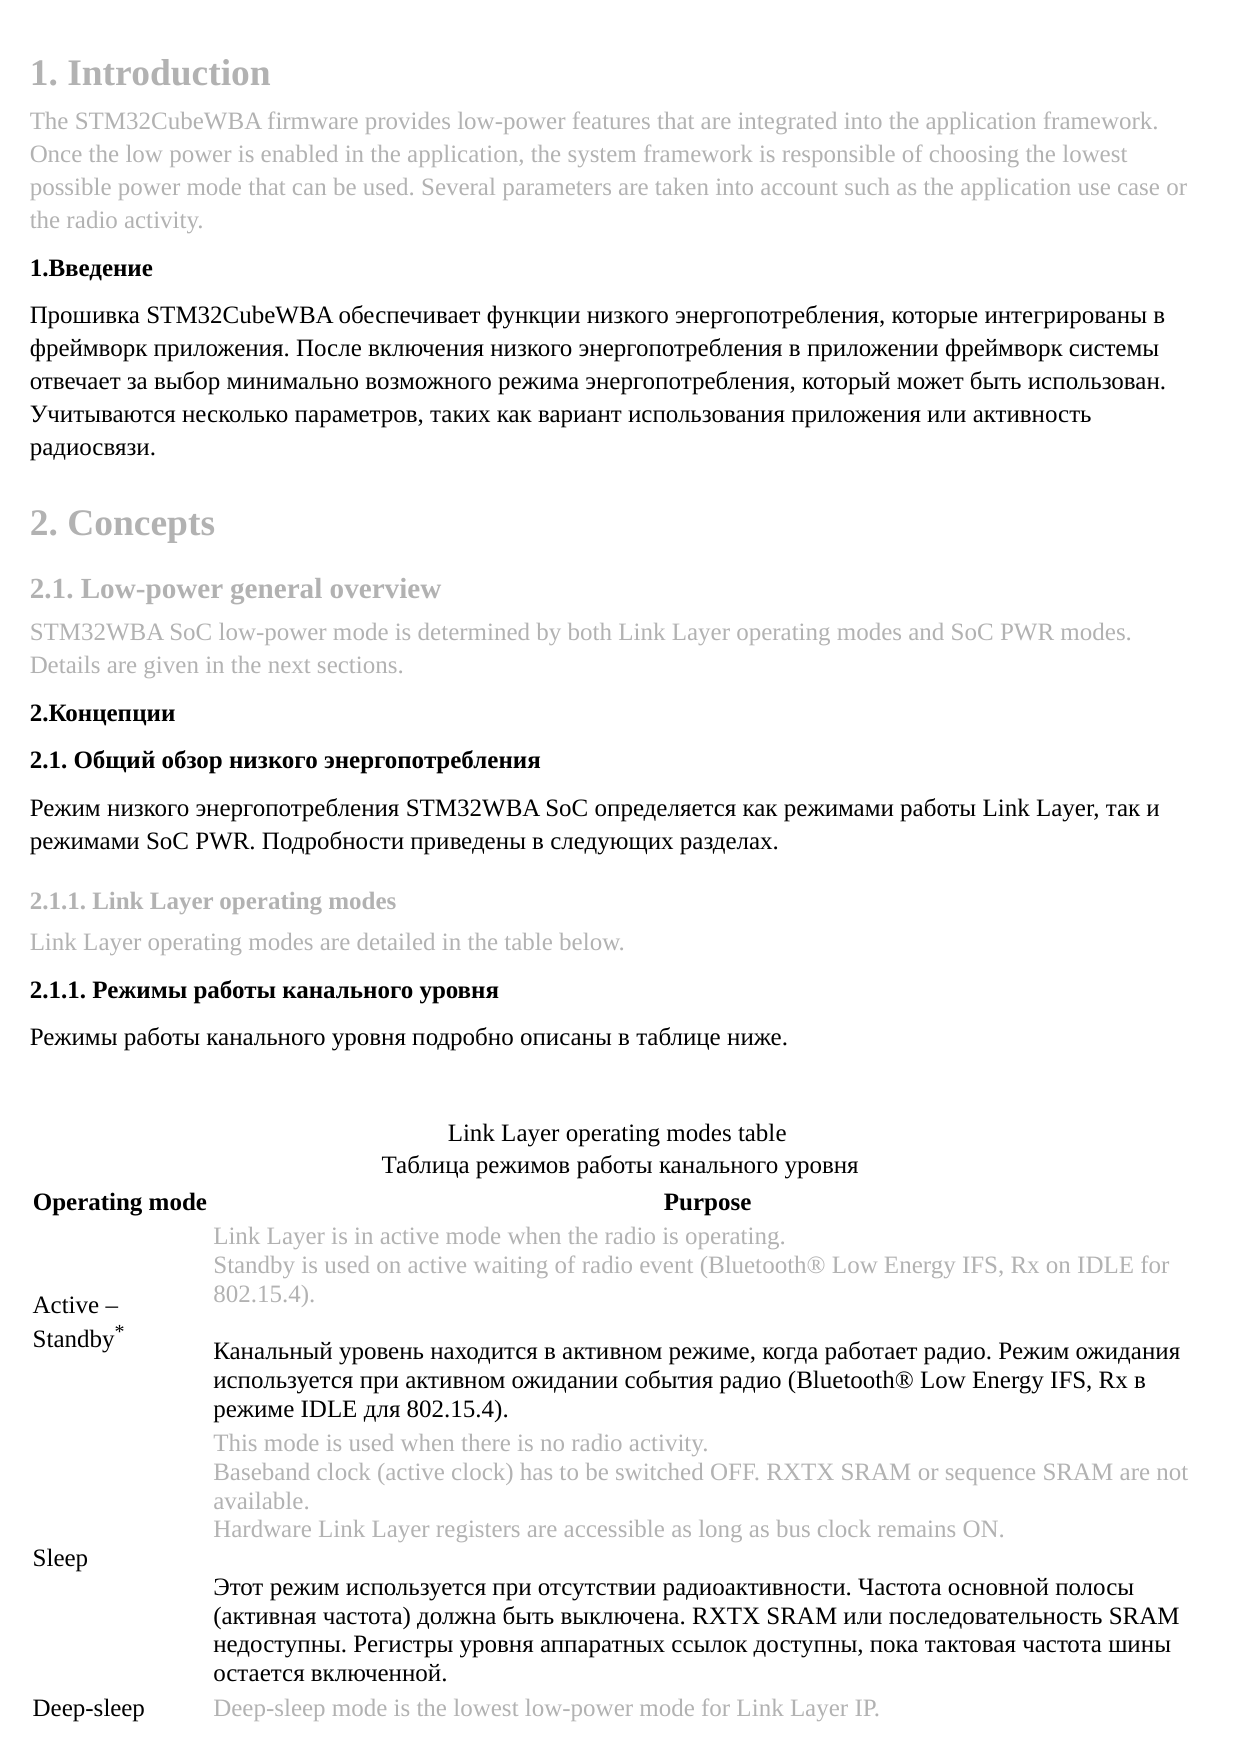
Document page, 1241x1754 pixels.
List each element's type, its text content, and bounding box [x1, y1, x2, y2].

table_cell Link Layer is in active mode when the radio is operating. Standby is used on active waiting of radio event (Bluetooth® Low Energy IFS, Rx on IDLE for 802.15.4). Канальный уровень находится в активном режиме, когда работает радио. Режим ожидания используется при активном ожидании события радио (Bluetooth® Low Energy IFS, Rx в режиме IDLE для 802.15.4). [210, 1218, 1211, 1425]
text 2.Концепции [29, 698, 1211, 726]
text Link Layer operating modes are detailed in the table below. [29, 927, 1211, 956]
subtitle 2.1. Low-power general overview [29, 571, 1211, 604]
table_cell Active – Standby* [30, 1218, 210, 1425]
table_cell Sleep [30, 1425, 210, 1690]
text Режимы работы канального уровня подробно описаны в таблице ниже. [29, 1022, 1211, 1051]
text Режим низкого энергопотребления STM32WBA SoC определяется как режимами работы Link Layer, так и режимами SoC PWR. Подробности приведены в следующих разделах. [29, 793, 1211, 854]
subtitle 1. Introduction [29, 50, 1211, 93]
text STM32WBA SoC low-power mode is determined by both Link Layer operating modes and SoC PWR modes. Details are given in the next sections. [29, 617, 1211, 679]
text 1.Введение [29, 253, 1211, 281]
table_cell Deep-sleep [30, 1690, 210, 1724]
text The STM32CubeWBA firmware provides low-power features that are integrated into the application framework. Once the low power is enabled in the application, the system framework is responsible of choosing the lowest possible power mode that can be used. Several parameters are taken into account such as the application use case or the radio activity. [29, 106, 1211, 234]
subtitle 2. Concepts [29, 501, 1211, 544]
text Link Layer operating modes table [29, 1118, 1211, 1146]
table_cell This mode is used when there is no radio activity. Baseband clock (active clock) has to be switched OFF. RXTX SRAM or sequence SRAM are not available. Hardware Link Layer registers are accessible as long as bus clock remains ON. Этот режим используется при отсутствии радиоактивности. Частота основной полосы (активная частота) должна быть выключена. RXTX SRAM или последовательность SRAM недоступны. Регистры уровня аппаратных ссылок доступны, пока тактовая частота шины остается включенной. [210, 1425, 1211, 1690]
text Таблица режимов работы канального уровня [29, 1151, 1211, 1179]
table_header Purpose [210, 1184, 1211, 1218]
table_cell Deep-sleep mode is the lowest low-power mode for Link Layer IP. [210, 1690, 1211, 1724]
text Прошивка STM32CubeWBA обеспечивает функции низкого энергопотребления, которые интегрированы в фреймворк приложения. После включения низкого энергопотребления в приложении фреймворк системы отвечает за выбор минимально возможного режима энергопотребления, который может быть использован. Учитываются несколько параметров, таких как вариант использования приложения или активность радиосвязи. [29, 300, 1211, 461]
subtitle 2.1.1. Link Layer operating modes [29, 886, 1211, 915]
text 2.1.1. Режимы работы канального уровня [29, 975, 1211, 1003]
text 2.1. Общий обзор низкого энергопотребления [29, 745, 1211, 774]
table_header Operating mode [30, 1184, 210, 1218]
